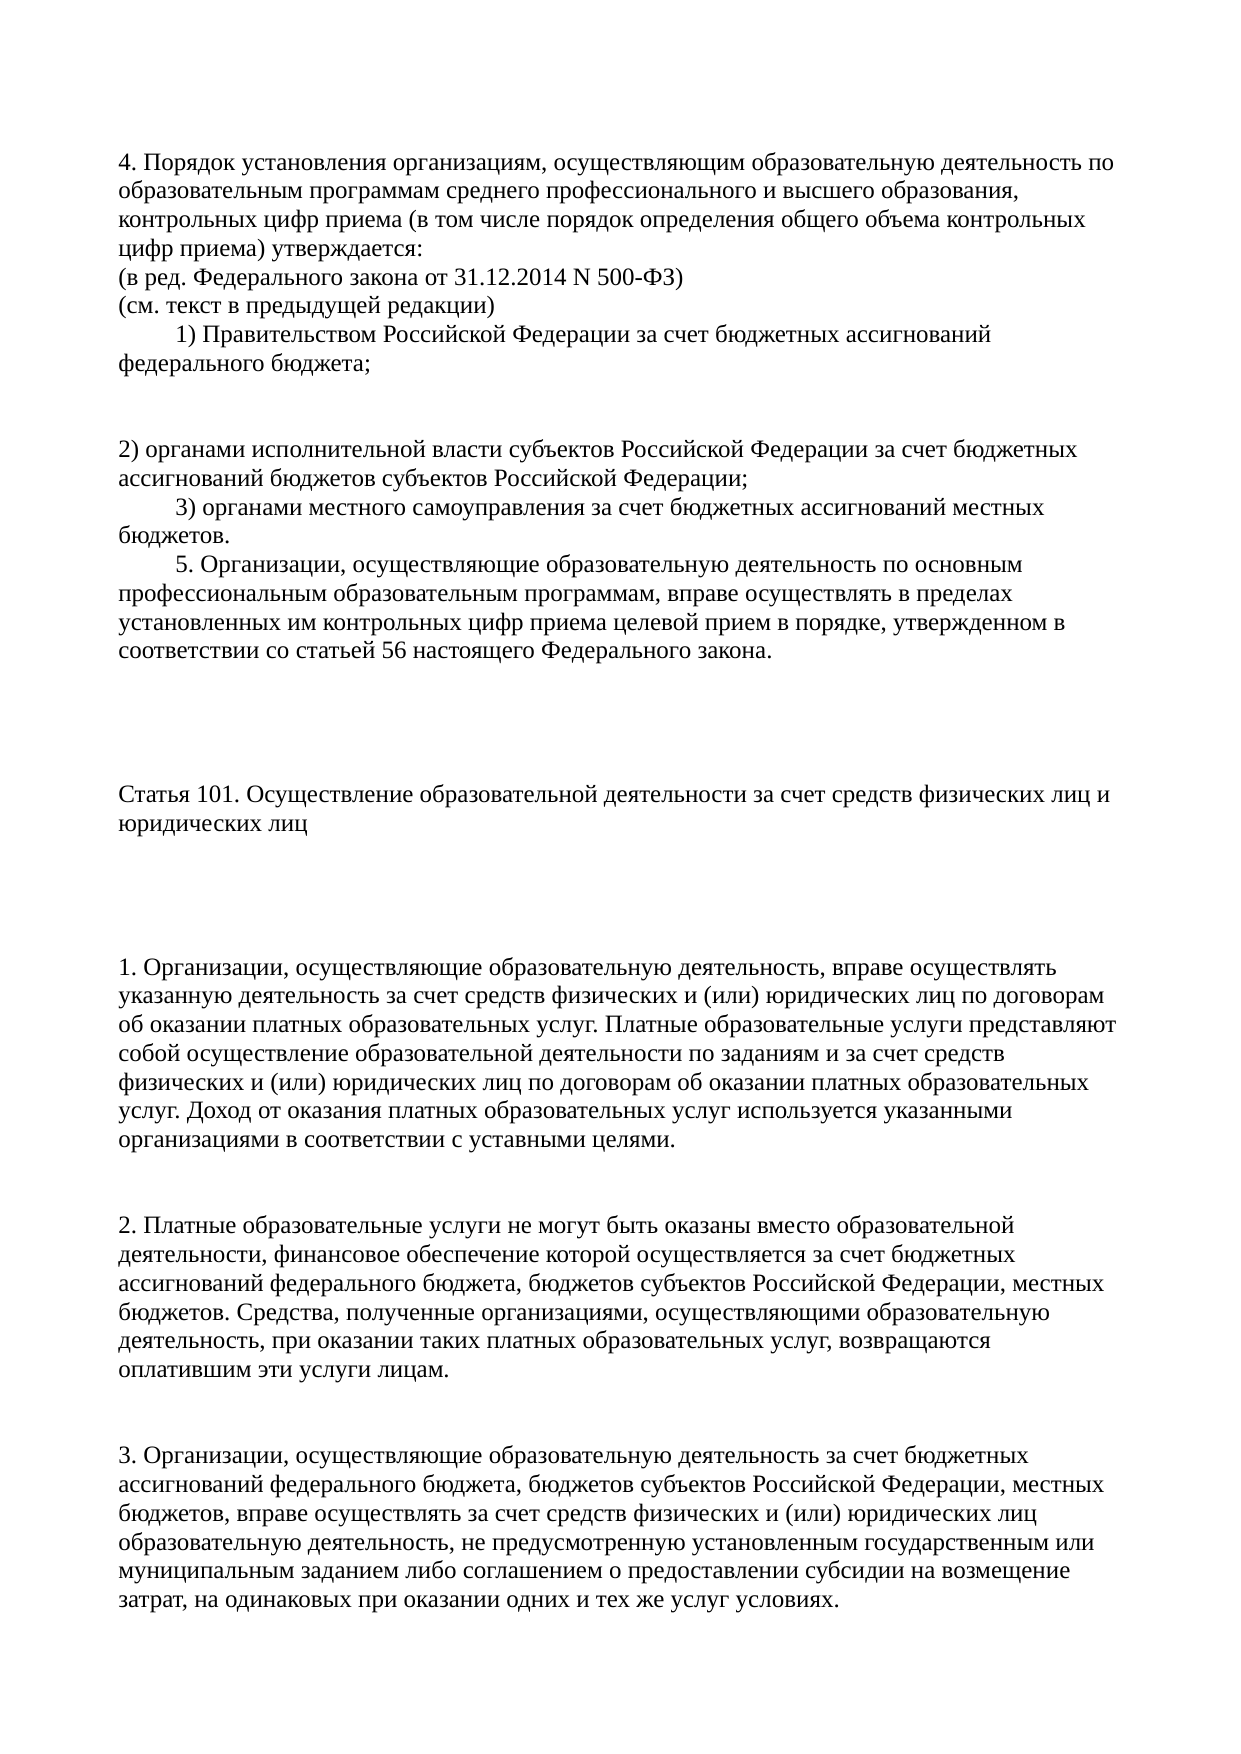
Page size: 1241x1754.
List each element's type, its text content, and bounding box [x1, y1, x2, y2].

text 3. Организации, осуществляющие образовательную деятельность за счет бюджетных ассигнований федерального бюджета, бюджетов субъектов Российской Федерации, местных бюджетов, вправе осуществлять за счет средств физических и (или) юридических лиц образовательную деятельность, не предусмотренную установленным государственным или муниципальным заданием либо соглашением о предоставлении субсидии на возмещение затрат, на одинаковых при оказании одних и тех же услуг условиях. [118, 1441, 1122, 1613]
text 3) органами местного самоуправления за счет бюджетных ассигнований местных бюджетов. [118, 492, 1122, 549]
text Статья 101. Осуществление образовательной деятельности за счет средств физических лиц и юридических лиц [118, 779, 1122, 837]
text 1) Правительством Российской Федерации за счет бюджетных ассигнований федерального бюджета; [118, 319, 1122, 377]
text 2. Платные образовательные услуги не могут быть оказаны вместо образовательной деятельности, финансовое обеспечение которой осуществляется за счет бюджетных ассигнований федерального бюджета, бюджетов субъектов Российской Федерации, местных бюджетов. Средства, полученные организациями, осуществляющими образовательную деятельность, при оказании таких платных образовательных услуг, возвращаются оплатившим эти услуги лицам. [118, 1211, 1122, 1383]
text (см. текст в предыдущей редакции) [118, 291, 1122, 319]
text 2) органами исполнительной власти субъектов Российской Федерации за счет бюджетных ассигнований бюджетов субъектов Российской Федерации; [118, 434, 1122, 492]
text 4. Порядок установления организациям, осуществляющим образовательную деятельность по образовательным программам среднего профессионального и высшего образования, контрольных цифр приема (в том числе порядок определения общего объема контрольных цифр приема) утверждается: [118, 147, 1122, 262]
text 1. Организации, осуществляющие образовательную деятельность, вправе осуществлять указанную деятельность за счет средств физических и (или) юридических лиц по договорам об оказании платных образовательных услуг. Платные образовательные услуги представляют собой осуществление образовательной деятельности по заданиям и за счет средств физических и (или) юридических лиц по договорам об оказании платных образовательных услуг. Доход от оказания платных образовательных услуг используется указанными организациями в соответствии с уставными целями. [118, 952, 1122, 1153]
text 5. Организации, осуществляющие образовательную деятельность по основным профессиональным образовательным программам, вправе осуществлять в пределах установленных им контрольных цифр приема целевой прием в порядке, утвержденном в соответствии со статьей 56 настоящего Федерального закона. [118, 549, 1122, 664]
text (в ред. Федерального закона от 31.12.2014 N 500-ФЗ) [118, 262, 1122, 291]
